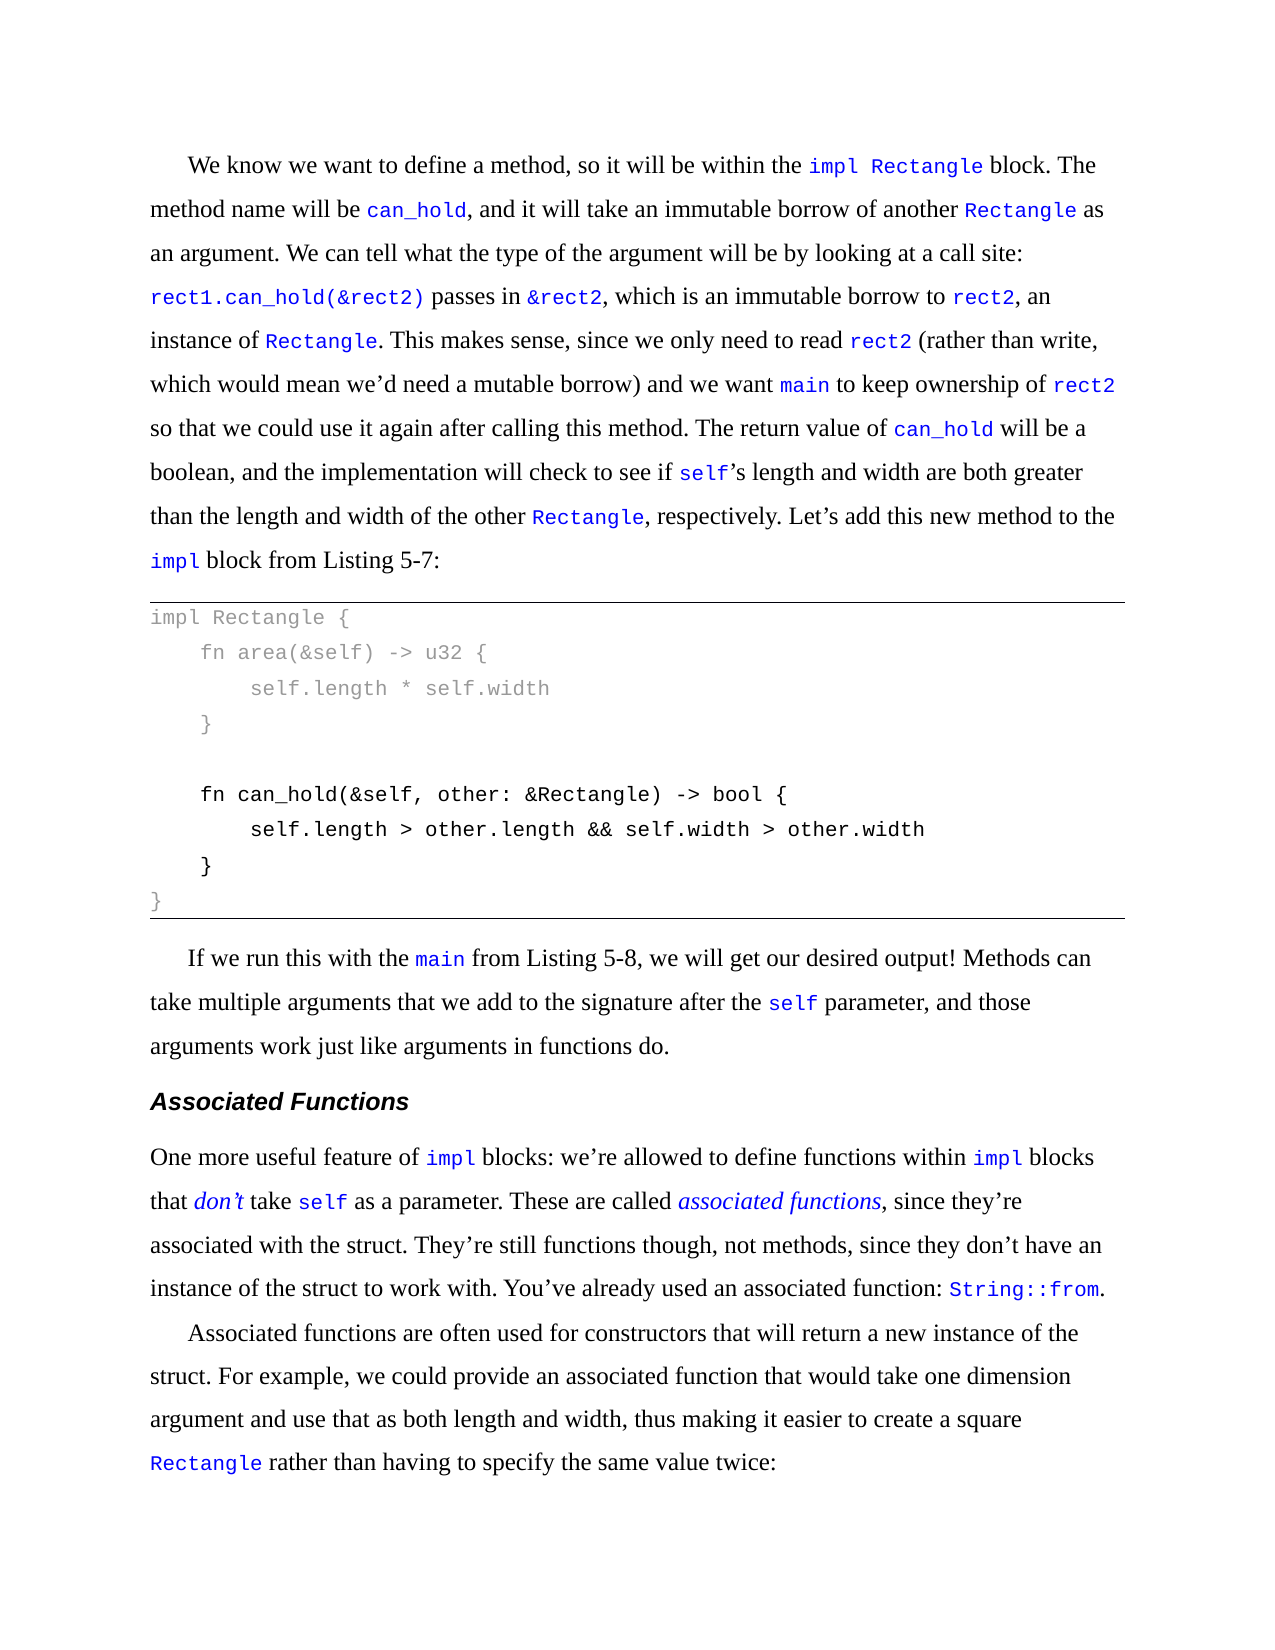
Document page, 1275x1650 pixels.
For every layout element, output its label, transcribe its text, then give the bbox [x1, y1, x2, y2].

text fn area(&self) -> u32 { [150, 642, 1125, 666]
text self.length * self.width [150, 678, 1125, 701]
text } [150, 855, 1125, 878]
text } [150, 713, 1125, 737]
text } [150, 890, 1125, 918]
text One more useful feature of impl blocks: we’re allowed to define functions within impl blocks that don’t take self as a parameter. These are called associated functions, since they’re associated with the struct. They’re still functions though, not methods, since they don’t have an instance of the struct to work with. You’ve already used an associated function: String::from. [150, 1142, 1125, 1303]
text self.length > other.length && self.width > other.width [150, 819, 1125, 843]
text fn can_hold(&self, other: &Rectangle) -> bool { [150, 784, 1125, 808]
text impl Rectangle { [150, 603, 1125, 631]
text Associated functions are often used for constructors that will return a new instance of the struct. For example, we could provide an associated function that would take one dimension argument and use that as both length and width, thus making it easier to create a square Rectangle rather than having to specify the same value twice: [150, 1318, 1125, 1477]
text If we run this with the main from Listing 5-8, we will get our desired output! Methods can take multiple arguments that we add to the signature after the self parameter, and those arguments work just like arguments in functions do. [150, 943, 1125, 1060]
text Associated Functions [150, 1087, 1125, 1116]
text We know we want to define a method, so it will be within the impl Rectangle block. The method name will be can_hold, and it will take an immutable borrow of another Rectangle as an argument. We can tell what the type of the argument will be by looking at a call site: rect1.can_hold(&rect2) passes in &rect2, which is an immutable borrow to rect2, an instance of Rectangle. This makes sense, since we only need to read rect2 (rather than write, which would mean we’d need a mutable borrow) and we want main to keep ownership of rect2 so that we could use it again after calling this method. The return value of can_hold will be a boolean, and the implementation will check to see if self’s length and width are both greater than the length and width of the other Rectangle, respectively. Let’s add this new method to the impl block from Listing 5-7: [150, 150, 1125, 574]
